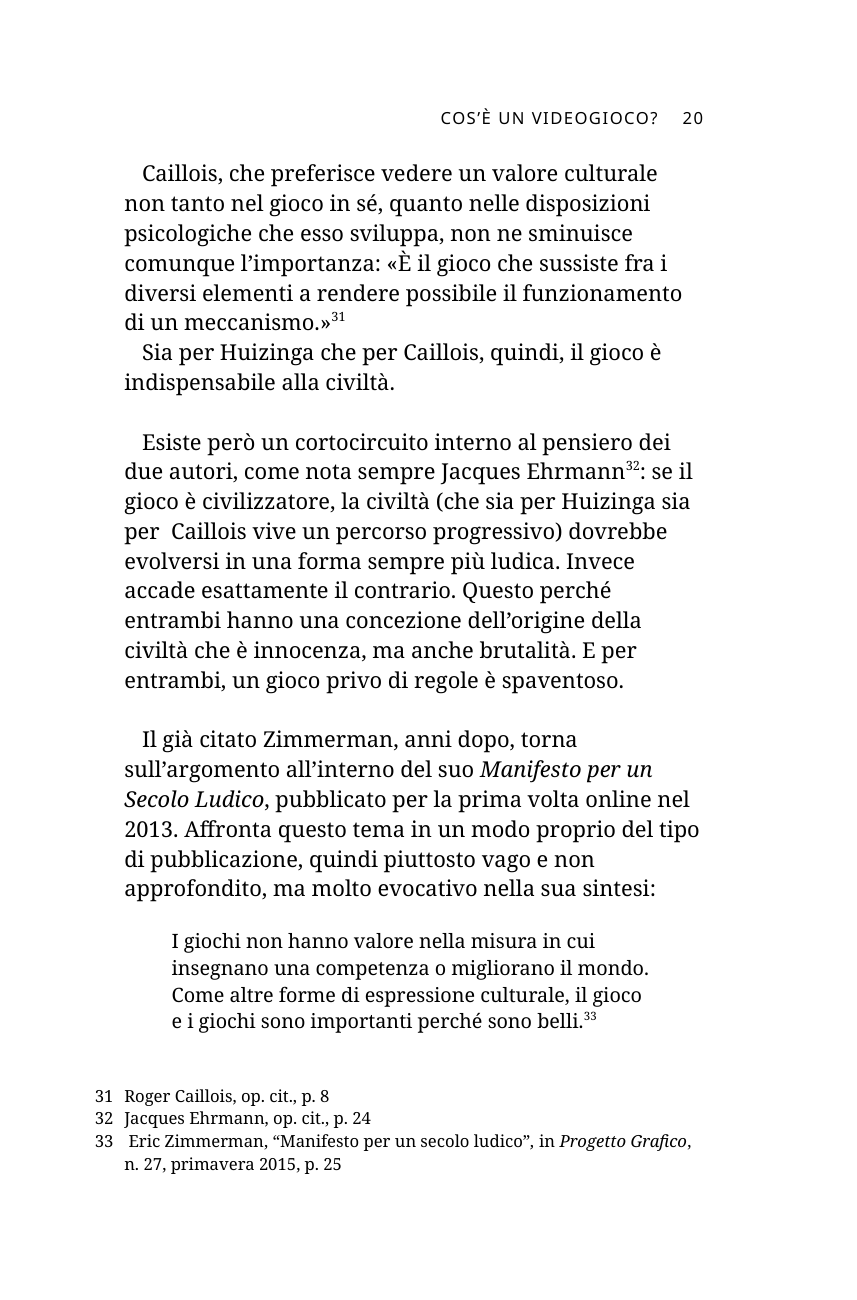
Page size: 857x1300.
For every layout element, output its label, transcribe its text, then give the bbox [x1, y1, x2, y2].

text Sia per Huizinga che per Caillois, quindi, il gioco è indispensabile alla civiltà. [124, 337, 703, 397]
text Roger Caillois, op. cit., p. 8 [94, 1084, 703, 1107]
text Eric Zimmerman, “Manifesto per un secolo ludico”, in Progetto Grafico, [94, 1130, 703, 1152]
text n. 27, primavera 2015, p. 25 [124, 1152, 703, 1175]
text Caillois, che preferisce vedere un valore culturale non tanto nel gioco in sé, quanto nelle disposizioni psicologiche che esso sviluppa, non ne sminuisce comunque l’importanza: «È il gioco che sussiste fra i diversi elementi a rendere possibile il funzionamento di un meccanismo.» [124, 158, 703, 337]
text Jacques Ehrmann, op. cit., p. 24 [94, 1107, 703, 1130]
text I giochi non hanno valore nella misura in cui insegnano una competenza o migliorano il mondo. Come altre forme di espressione culturale, il gioco e i giochi sono importanti perché sono belli. [171, 927, 655, 1035]
text Esiste però un cortocircuito interno al pensiero dei due autori, come nota sempre Jacques Ehrmann: se il gioco è civilizzatore, la civiltà (che sia per Huizinga sia per Caillois vive un percorso progressivo) dovrebbe evolversi in una forma sempre più ludica. Invece accade esattamente il contrario. Questo perché entrambi hanno una concezione dell’origine della civiltà che è innocenza, ma anche brutalità. E per entrambi, un gioco privo di regole è spaventoso. [124, 427, 703, 695]
text Il già citato Zimmerman, anni dopo, torna sull’argomento all’interno del suo Manifesto per un Secolo Ludico, pubblicato per la prima volta online nel 2013. Affronta questo tema in un modo proprio del tipo di pubblicazione, quindi piuttosto vago e non approfondito, ma molto evocativo nella sua sintesi: [124, 724, 703, 903]
